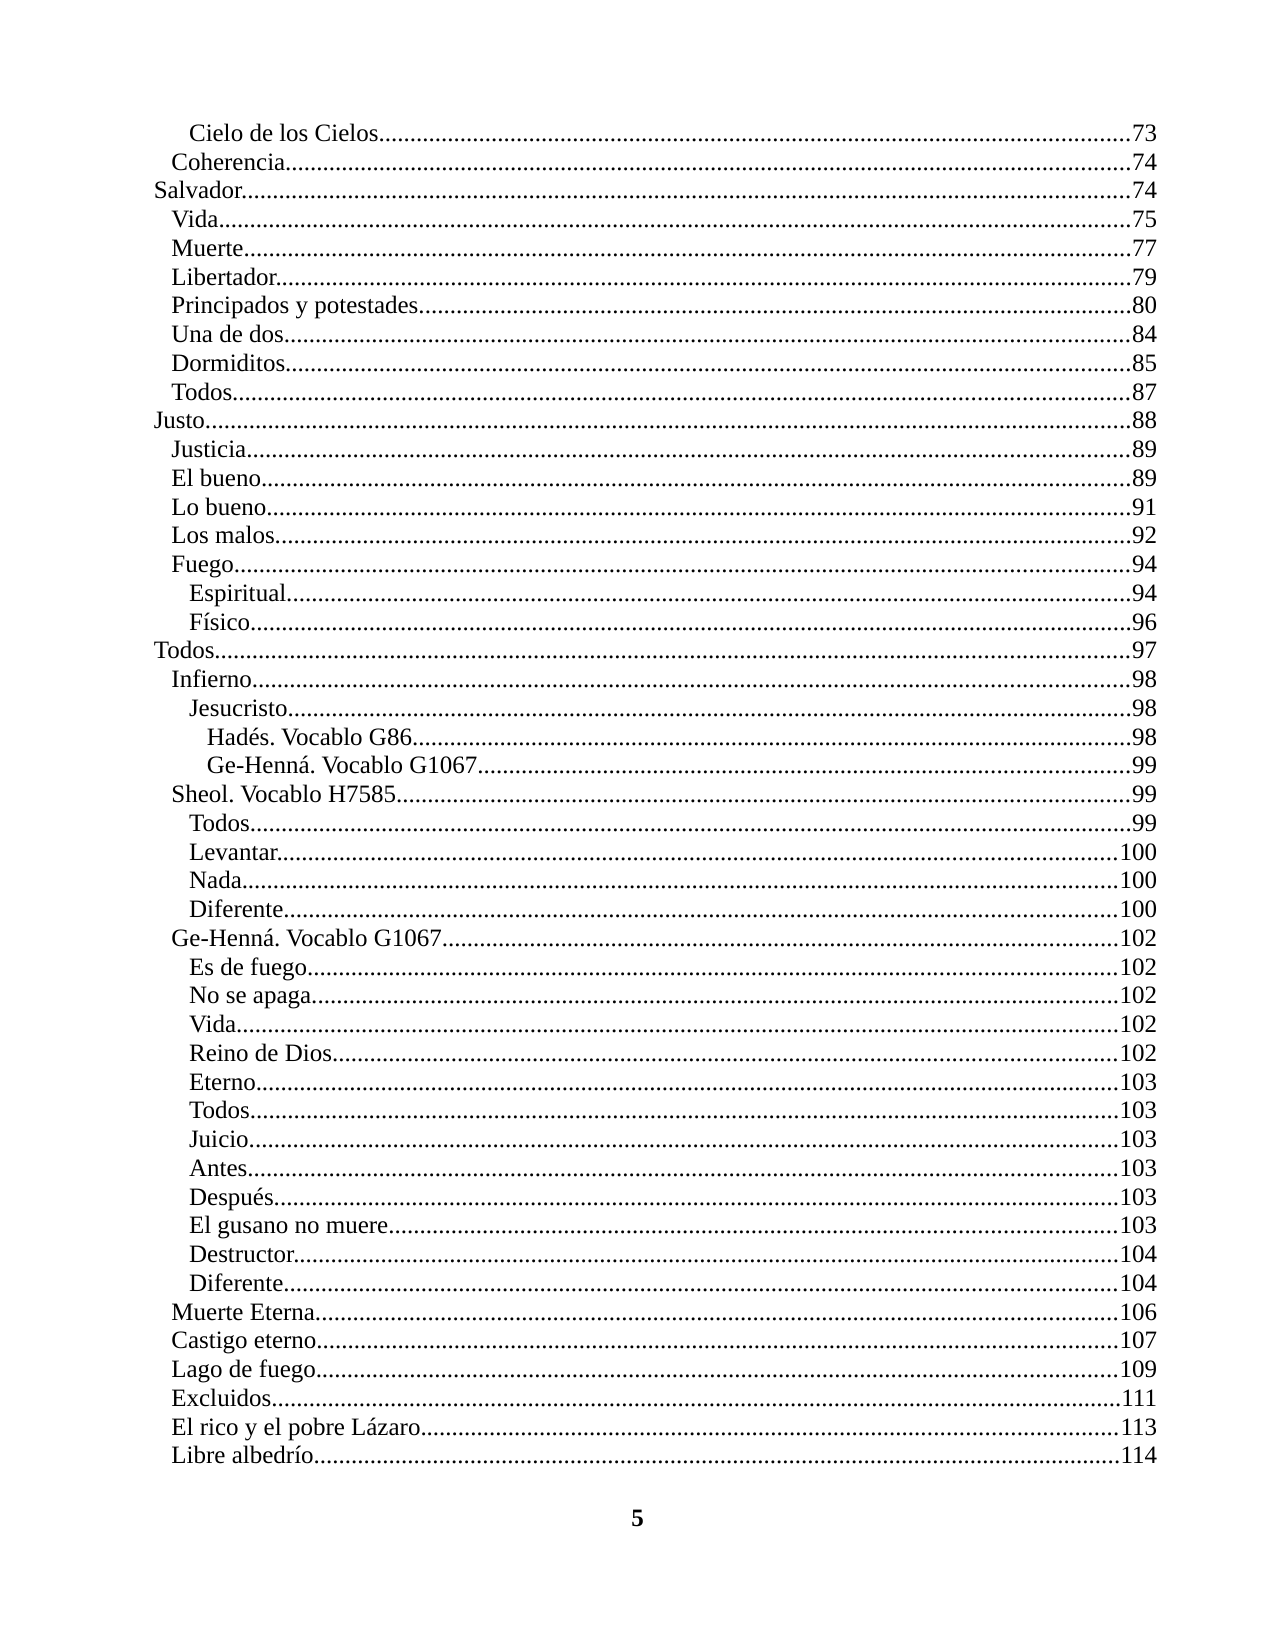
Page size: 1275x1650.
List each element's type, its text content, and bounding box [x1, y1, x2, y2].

text Es de fuego. 102 [189, 952, 1157, 981]
text Levantar. 100 [189, 837, 1157, 866]
text Jesucristo. 98 [189, 693, 1157, 722]
text Una de dos. 84 [171, 319, 1157, 348]
text Eterno. 103 [189, 1067, 1157, 1096]
text Sheol. Vocablo H7585. 99 [171, 779, 1157, 808]
text Todos. 97 [153, 636, 1157, 664]
text Muerte Eterna. 106 [171, 1297, 1157, 1326]
text Ge-Henná. Vocablo G1067. 102 [171, 923, 1157, 952]
text Justicia. 89 [171, 434, 1157, 463]
text Coherencia. 74 [171, 147, 1157, 176]
text El gusano no muere. 103 [189, 1211, 1157, 1239]
text Dormiditos. 85 [171, 348, 1157, 377]
text El bueno. 89 [171, 463, 1157, 492]
text Hadés. Vocablo G86. 98 [207, 722, 1157, 751]
text Diferente. 104 [189, 1268, 1157, 1297]
text Antes. 103 [189, 1153, 1157, 1182]
text Espiritual. 94 [189, 578, 1157, 607]
text Vida. 102 [189, 1009, 1157, 1038]
text Excluidos. 111 [171, 1383, 1157, 1412]
text Salvador. 74 [153, 176, 1157, 204]
text Libertador. 79 [171, 262, 1157, 291]
text Juicio. 103 [189, 1124, 1157, 1153]
text Fuego. 94 [171, 549, 1157, 578]
text Físico. 96 [189, 607, 1157, 636]
text Cielo de los Cielos. 73 [189, 118, 1157, 147]
text Nada. 100 [189, 866, 1157, 894]
text Destructor. 104 [189, 1239, 1157, 1268]
text Diferente. 100 [189, 894, 1157, 923]
text Los malos. 92 [171, 521, 1157, 549]
text Lo bueno. 91 [171, 492, 1157, 521]
text El rico y el pobre Lázaro. 113 [171, 1412, 1157, 1441]
text Ge-Henná. Vocablo G1067. 99 [207, 751, 1157, 779]
text Justo. 88 [153, 406, 1157, 434]
text Muerte. 77 [171, 233, 1157, 262]
text Libre albedrío. 114 [171, 1441, 1157, 1469]
text Vida. 75 [171, 204, 1157, 233]
text Todos. 99 [189, 808, 1157, 837]
text Infierno. 98 [171, 664, 1157, 693]
text Reino de Dios. 102 [189, 1038, 1157, 1067]
text Todos. 87 [171, 377, 1157, 406]
text Todos. 103 [189, 1096, 1157, 1124]
text Después. 103 [189, 1182, 1157, 1211]
text Principados y potestades. 80 [171, 291, 1157, 319]
text No se apaga. 102 [189, 981, 1157, 1009]
text Castigo eterno. 107 [171, 1326, 1157, 1354]
text Lago de fuego. 109 [171, 1354, 1157, 1383]
